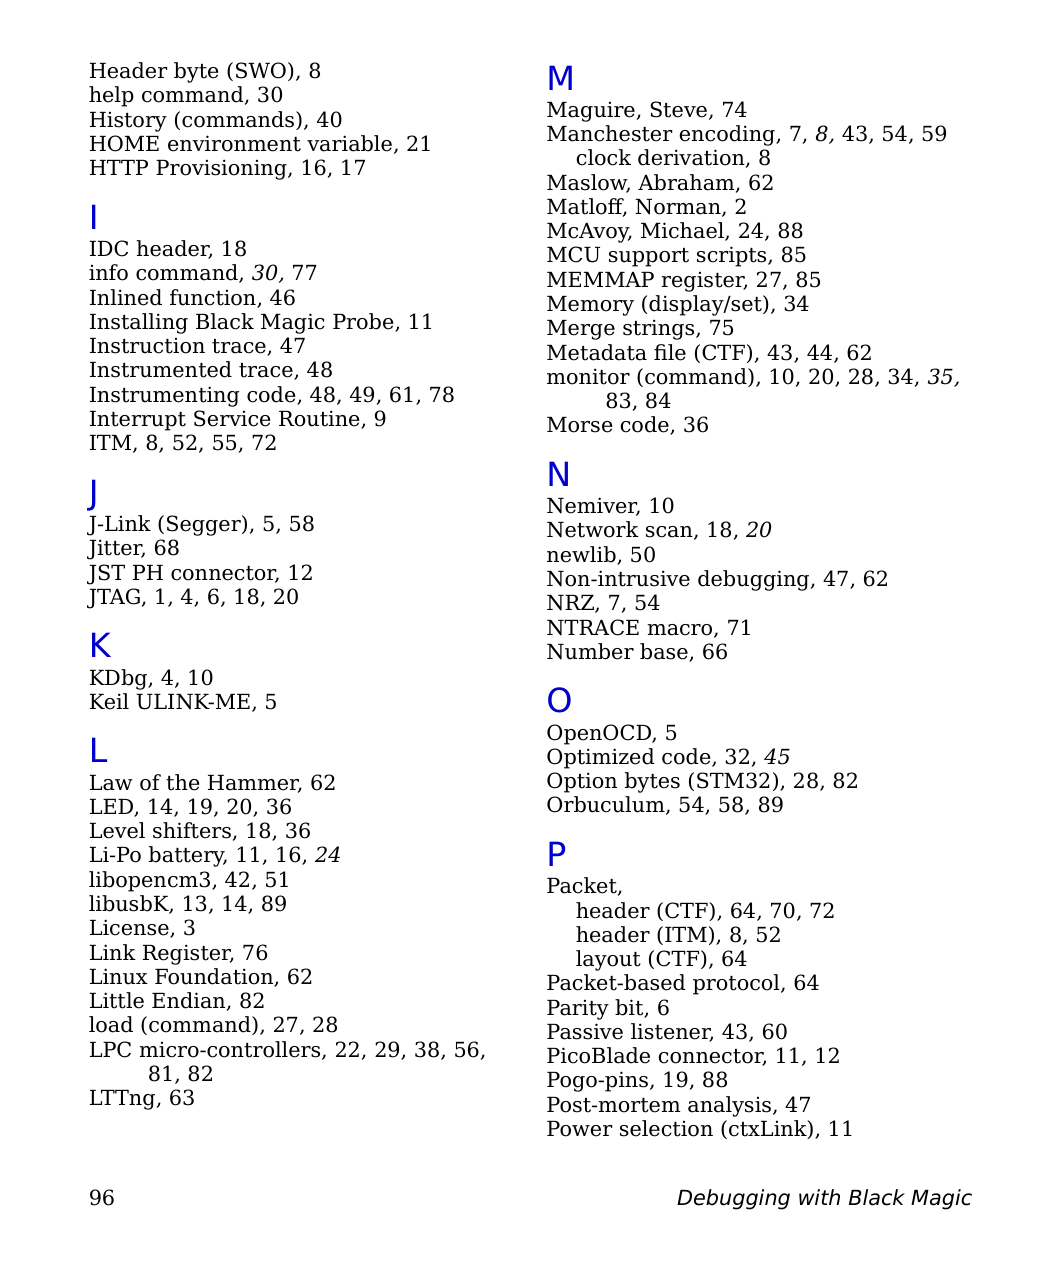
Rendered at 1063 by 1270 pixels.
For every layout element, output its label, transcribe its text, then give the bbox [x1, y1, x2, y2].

text libusbK, 13, 14, 89 [88, 892, 517, 916]
text clock derivation, 8 [576, 146, 974, 171]
text Nemiver, 10 [546, 494, 974, 518]
text MEMMAP register, 27, 85 [546, 268, 974, 292]
text Instrumented trace, 48 [88, 358, 517, 383]
text Power selection (ctxLink), 11 [546, 1117, 974, 1141]
text Orbuculum, 54, 58, 89 [546, 793, 974, 818]
text Pogo-pins, 19, 88 [546, 1068, 974, 1093]
text HOME environment variable, 21 [88, 132, 517, 156]
text JST PH connector, 12 [88, 561, 517, 585]
text Memory (display/set), 34 [546, 292, 974, 316]
text P [546, 836, 974, 874]
text N [546, 455, 974, 494]
text LED, 14, 19, 20, 36 [88, 795, 517, 819]
text info command, 30, 77 [88, 261, 517, 286]
text McAvoy, Michael, 24, 88 [546, 219, 974, 243]
text OpenOCD, 5 [546, 721, 974, 745]
text Law of the Hammer, 62 [88, 771, 517, 795]
text Maslow, Abraham, 62 [546, 171, 974, 195]
text header (CTF), 64, 70, 72 [576, 899, 974, 923]
text Link Register, 76 [88, 941, 517, 965]
text O [546, 682, 974, 721]
text layout (CTF), 64 [576, 947, 974, 971]
text load (command), 27, 28 [88, 1013, 517, 1038]
text LTTng, 63 [88, 1086, 517, 1111]
text Jitter, 68 [88, 536, 517, 561]
text History (commands), 40 [88, 108, 517, 132]
text NTRACE macro, 71 [546, 616, 974, 640]
text Passive listener, 43, 60 [546, 1020, 974, 1044]
text Instruction trace, 47 [88, 334, 517, 358]
text J-Link (Segger), 5, 58 [88, 512, 517, 536]
text Merge strings, 75 [546, 316, 974, 341]
text header (ITM), 8, 52 [576, 923, 974, 947]
text Installing Black Magic Probe, 11 [88, 310, 517, 334]
text Header byte (SWO), 8 [88, 59, 517, 83]
text KDbg, 4, 10 [88, 666, 517, 690]
text Linux Foundation, 62 [88, 965, 517, 989]
text Post-mortem analysis, 47 [546, 1093, 974, 1117]
text License, 3 [88, 916, 517, 941]
text Morse code, 36 [546, 413, 974, 438]
text I [88, 198, 517, 237]
text JTAG, 1, 4, 6, 18, 20 [88, 585, 517, 609]
text MCU support scripts, 85 [546, 243, 974, 268]
text Matloff, Norman, 2 [546, 195, 974, 219]
text help command, 30 [88, 83, 517, 108]
text Little Endian, 82 [88, 989, 517, 1013]
text Non-intrusive debugging, 47, 62 [546, 567, 974, 591]
text Li-Po battery, 11, 16, 24 [88, 843, 517, 868]
text NRZ, 7, 54 [546, 591, 974, 616]
text Packet, [546, 874, 974, 899]
text Manchester encoding, 7, 8, 43, 54, 59 [546, 122, 974, 146]
text monitor (command), 10, 20, 28, 34, 35, 83, 84 [546, 365, 974, 413]
text Optimized code, 32, 45 [546, 745, 974, 769]
text ITM, 8, 52, 55, 72 [88, 431, 517, 455]
text Packet-based protocol, 64 [546, 971, 974, 996]
text L [88, 732, 517, 771]
text Instrumenting code, 48, 49, 61, 78 [88, 383, 517, 407]
text PicoBlade connector, 11, 12 [546, 1044, 974, 1068]
text M [546, 59, 974, 98]
text K [88, 627, 517, 666]
text Option bytes (STM32), 28, 82 [546, 769, 974, 793]
text Keil ULINK-ME, 5 [88, 690, 517, 714]
text Inlined function, 46 [88, 286, 517, 310]
text Interrupt Service Routine, 9 [88, 407, 517, 431]
text Maguire, Steve, 74 [546, 98, 974, 122]
text Parity bit, 6 [546, 996, 974, 1020]
text J [88, 473, 517, 512]
text newlib, 50 [546, 543, 974, 567]
text Level shifters, 18, 36 [88, 819, 517, 843]
text Network scan, 18, 20 [546, 518, 974, 543]
text IDC header, 18 [88, 237, 517, 261]
text HTTP Provisioning, 16, 17 [88, 156, 517, 180]
text LPC micro-controllers, 22, 29, 38, 56, 81, 82 [88, 1038, 517, 1086]
text libopencm3, 42, 51 [88, 868, 517, 892]
text Metadata file (CTF), 43, 44, 62 [546, 341, 974, 365]
text Number base, 66 [546, 640, 974, 664]
